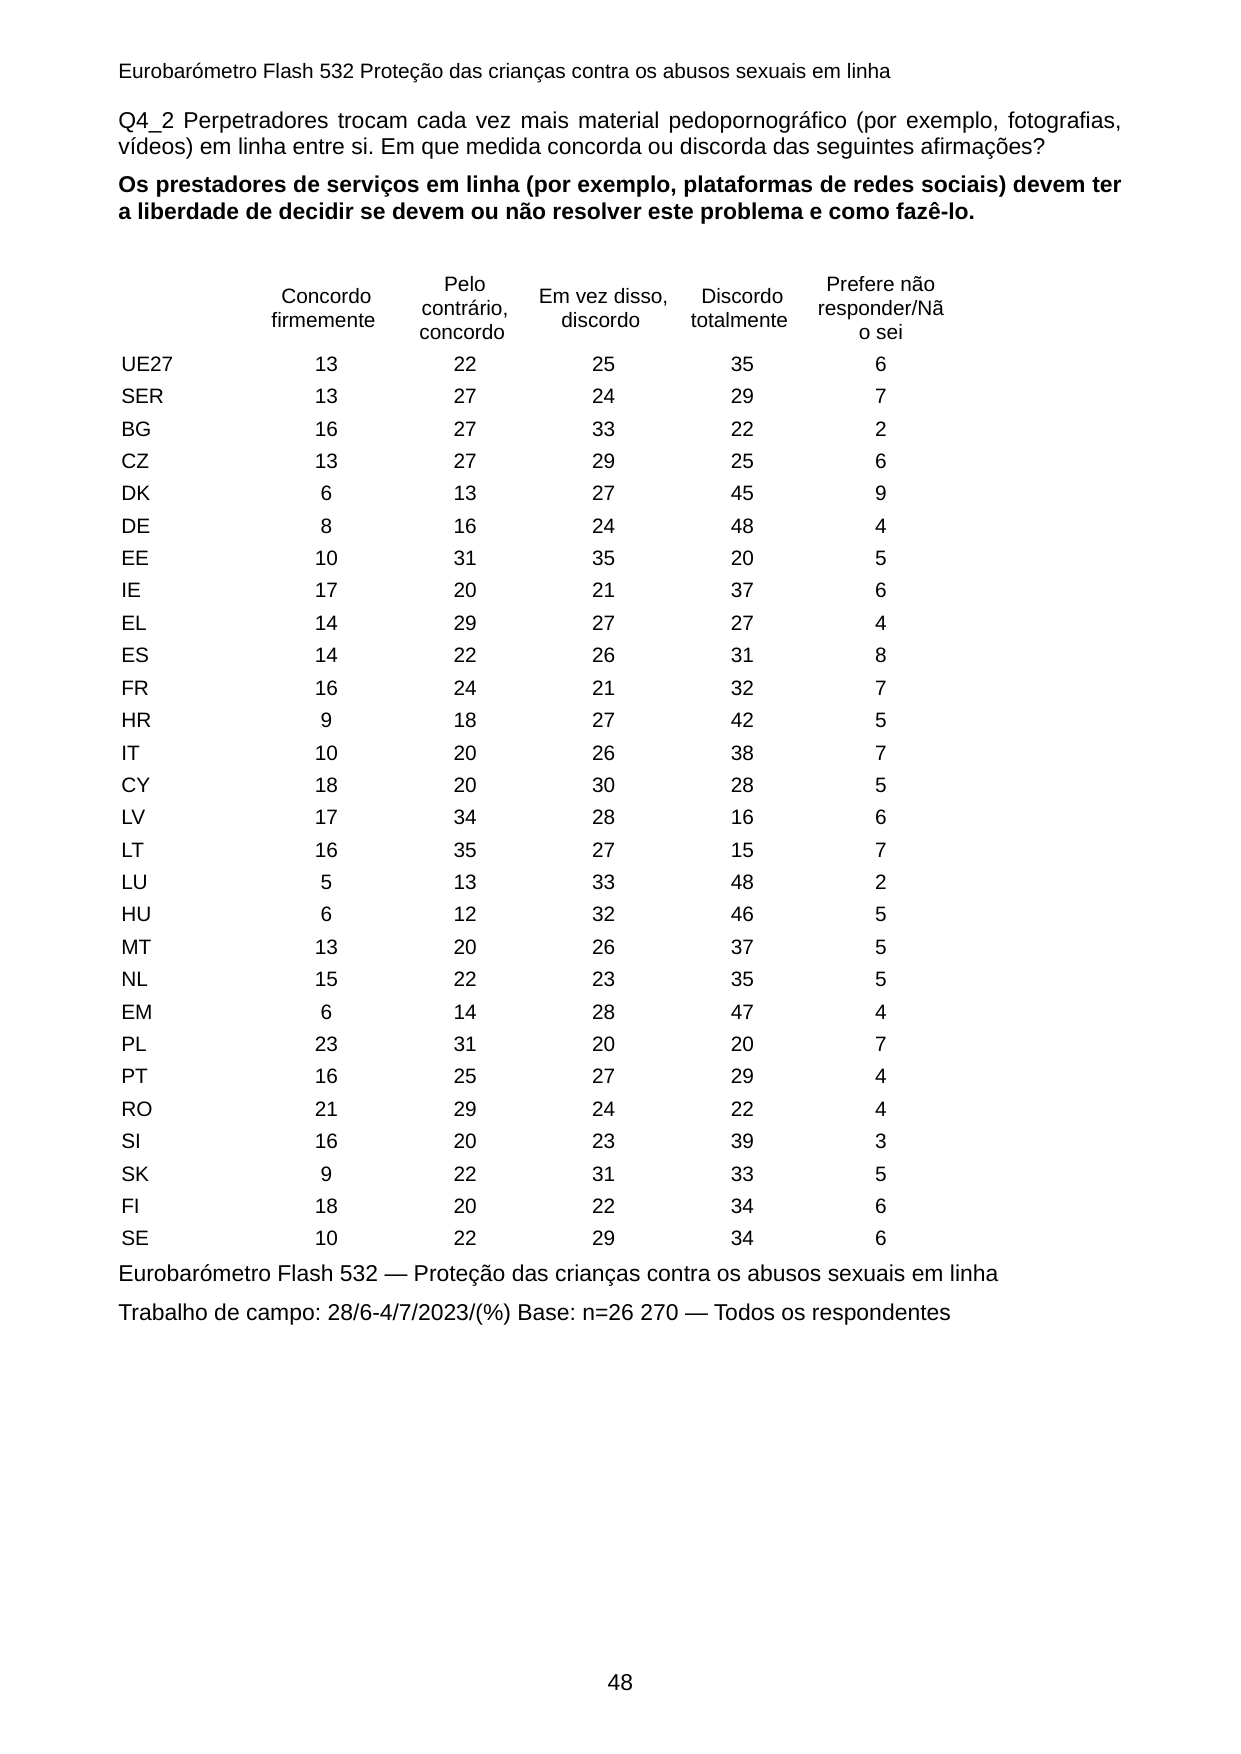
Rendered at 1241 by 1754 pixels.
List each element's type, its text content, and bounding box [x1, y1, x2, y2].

table_cell HU [118, 898, 257, 931]
table_cell 22 [395, 348, 534, 380]
table_cell 34 [673, 1190, 811, 1222]
table_cell 26 [534, 639, 673, 671]
table_cell 27 [534, 1060, 673, 1092]
table_cell 33 [673, 1157, 811, 1190]
table_cell 4 [811, 1093, 950, 1125]
table_cell 27 [534, 833, 673, 866]
table_cell 29 [673, 1060, 811, 1092]
table_cell BG [118, 412, 257, 444]
table_cell 24 [534, 509, 673, 542]
table_cell 9 [257, 1157, 395, 1190]
table_cell 7 [811, 833, 950, 866]
table_cell 16 [395, 509, 534, 542]
table_cell 25 [534, 348, 673, 380]
table_cell 5 [811, 963, 950, 995]
table_cell 22 [395, 1157, 534, 1190]
text Eurobarómetro Flash 532 — Proteção das crianças contra os abusos sexuais em linha [118, 1260, 1122, 1287]
table_cell 13 [257, 348, 395, 380]
table_cell 5 [811, 931, 950, 963]
table_cell 26 [534, 736, 673, 768]
table_cell SK [118, 1157, 257, 1190]
table_cell EL [118, 607, 257, 639]
table_cell 14 [257, 639, 395, 671]
table_cell 18 [257, 1190, 395, 1222]
table_cell 31 [395, 542, 534, 574]
table_cell 28 [673, 769, 811, 801]
table_cell 6 [811, 801, 950, 833]
text Q4_2 Perpetradores trocam cada vez mais material pedopornográfico (por exemplo, fotografias, vídeos) em linha entre si. Em que medida concorda ou discorda das seguintes afirmações? [118, 107, 1122, 159]
table_header Pelo contrário, concordo [395, 268, 534, 347]
table_cell DE [118, 509, 257, 542]
table_cell 32 [534, 898, 673, 931]
table_cell 10 [257, 736, 395, 768]
table_cell 9 [811, 477, 950, 509]
table_cell 34 [673, 1222, 811, 1254]
table_cell 5 [811, 542, 950, 574]
table_cell 5 [811, 769, 950, 801]
table_cell 3 [811, 1125, 950, 1157]
table_cell 32 [673, 671, 811, 704]
table_cell MT [118, 931, 257, 963]
table_cell 48 [673, 866, 811, 898]
table_cell 16 [257, 1060, 395, 1092]
table_cell 45 [673, 477, 811, 509]
table_cell 30 [534, 769, 673, 801]
table_cell 20 [395, 574, 534, 607]
table_cell 47 [673, 995, 811, 1028]
table_cell 10 [257, 1222, 395, 1254]
table_cell SI [118, 1125, 257, 1157]
table_cell 22 [395, 1222, 534, 1254]
table_cell 5 [811, 704, 950, 736]
table_cell 7 [811, 380, 950, 412]
table_cell 15 [257, 963, 395, 995]
table_cell 5 [811, 898, 950, 931]
table_cell 13 [257, 380, 395, 412]
table_cell 12 [395, 898, 534, 931]
table_cell 20 [534, 1028, 673, 1060]
table_cell 13 [257, 445, 395, 477]
table_cell 21 [257, 1093, 395, 1125]
table_cell 18 [257, 769, 395, 801]
table_cell FI [118, 1190, 257, 1222]
table_cell 33 [534, 866, 673, 898]
table_cell 15 [673, 833, 811, 866]
table_cell 18 [395, 704, 534, 736]
table_cell 5 [811, 1157, 950, 1190]
table_cell LT [118, 833, 257, 866]
table_cell HR [118, 704, 257, 736]
table_cell 46 [673, 898, 811, 931]
table_cell 16 [673, 801, 811, 833]
table_cell 35 [673, 348, 811, 380]
table_cell FR [118, 671, 257, 704]
table_cell 38 [673, 736, 811, 768]
table_cell 29 [534, 1222, 673, 1254]
table_cell 29 [673, 380, 811, 412]
table_cell 21 [534, 574, 673, 607]
table_cell 31 [395, 1028, 534, 1060]
table_cell 8 [811, 639, 950, 671]
table_cell 24 [534, 1093, 673, 1125]
table_header Concordo firmemente [257, 268, 395, 347]
text Trabalho de campo: 28/6-4/7/2023/(%) Base: n=26 270 — Todos os respondentes [118, 1299, 1122, 1325]
table_cell 20 [673, 542, 811, 574]
table_cell 17 [257, 574, 395, 607]
table_cell 6 [257, 477, 395, 509]
table_header Prefere não responder/Não sei [811, 268, 950, 347]
table_cell 6 [811, 445, 950, 477]
table_cell 6 [257, 898, 395, 931]
table_cell 37 [673, 931, 811, 963]
table_cell 16 [257, 833, 395, 866]
table_cell 20 [395, 1125, 534, 1157]
table_cell 26 [534, 931, 673, 963]
table_cell 27 [534, 704, 673, 736]
table_cell 23 [534, 1125, 673, 1157]
table_cell UE27 [118, 348, 257, 380]
table_cell 31 [673, 639, 811, 671]
table_cell CY [118, 769, 257, 801]
table_cell 28 [534, 801, 673, 833]
table_cell 27 [534, 477, 673, 509]
table_cell 29 [395, 1093, 534, 1125]
table_cell 4 [811, 995, 950, 1028]
table_cell 23 [534, 963, 673, 995]
table_cell IT [118, 736, 257, 768]
table_cell 27 [395, 380, 534, 412]
table_cell 37 [673, 574, 811, 607]
table_cell 33 [534, 412, 673, 444]
table_header [118, 268, 257, 347]
table_cell CZ [118, 445, 257, 477]
text Os prestadores de serviços em linha (por exemplo, plataformas de redes sociais) devem ter a liberdade de decidir se devem ou não resolver este problema e como fazê-lo. [118, 171, 1122, 224]
table_cell 20 [395, 931, 534, 963]
table_cell RO [118, 1093, 257, 1125]
table_cell DK [118, 477, 257, 509]
table_cell 16 [257, 412, 395, 444]
table_cell 14 [257, 607, 395, 639]
table_header Em vez disso, discordo [534, 268, 673, 347]
table_cell 6 [811, 348, 950, 380]
table_cell 27 [673, 607, 811, 639]
table_cell 16 [257, 671, 395, 704]
table_cell 27 [395, 412, 534, 444]
table_cell PL [118, 1028, 257, 1060]
table_cell SE [118, 1222, 257, 1254]
table_cell 35 [673, 963, 811, 995]
table_cell EE [118, 542, 257, 574]
table_cell SER [118, 380, 257, 412]
table_cell 22 [673, 412, 811, 444]
table_cell 39 [673, 1125, 811, 1157]
table_cell 35 [534, 542, 673, 574]
table_cell 2 [811, 866, 950, 898]
table_cell 28 [534, 995, 673, 1028]
table_cell 22 [534, 1190, 673, 1222]
table_cell 6 [811, 574, 950, 607]
table_cell 27 [534, 607, 673, 639]
table_cell ES [118, 639, 257, 671]
table_cell 4 [811, 607, 950, 639]
table_cell 20 [395, 736, 534, 768]
table_cell 16 [257, 1125, 395, 1157]
table_cell 29 [534, 445, 673, 477]
table_cell 23 [257, 1028, 395, 1060]
table_cell 20 [395, 769, 534, 801]
table_cell 9 [257, 704, 395, 736]
table_cell 22 [395, 639, 534, 671]
table_cell 5 [257, 866, 395, 898]
table_cell IE [118, 574, 257, 607]
table_cell 14 [395, 995, 534, 1028]
table_cell PT [118, 1060, 257, 1092]
table_cell 35 [395, 833, 534, 866]
table_cell 10 [257, 542, 395, 574]
table_cell 17 [257, 801, 395, 833]
table_cell 2 [811, 412, 950, 444]
table_cell 7 [811, 671, 950, 704]
table_cell 20 [673, 1028, 811, 1060]
table_cell LU [118, 866, 257, 898]
table_cell EM [118, 995, 257, 1028]
table_cell 6 [811, 1222, 950, 1254]
table_cell 20 [395, 1190, 534, 1222]
table_cell 4 [811, 509, 950, 542]
table_cell 29 [395, 607, 534, 639]
table_cell LV [118, 801, 257, 833]
table_cell 4 [811, 1060, 950, 1092]
table_cell 31 [534, 1157, 673, 1190]
table_cell 7 [811, 1028, 950, 1060]
table_cell 6 [257, 995, 395, 1028]
table_header Discordo totalmente [673, 268, 811, 347]
table_cell 27 [395, 445, 534, 477]
table_cell 24 [534, 380, 673, 412]
table_cell 13 [257, 931, 395, 963]
table_cell 13 [395, 477, 534, 509]
table_cell 8 [257, 509, 395, 542]
table_cell 13 [395, 866, 534, 898]
table_cell 7 [811, 736, 950, 768]
table_cell 24 [395, 671, 534, 704]
table_cell NL [118, 963, 257, 995]
table_cell 25 [673, 445, 811, 477]
table_cell 25 [395, 1060, 534, 1092]
table_cell 21 [534, 671, 673, 704]
table_cell 42 [673, 704, 811, 736]
table_cell 34 [395, 801, 534, 833]
table_cell 22 [673, 1093, 811, 1125]
table_cell 6 [811, 1190, 950, 1222]
table_cell 48 [673, 509, 811, 542]
table_cell 22 [395, 963, 534, 995]
